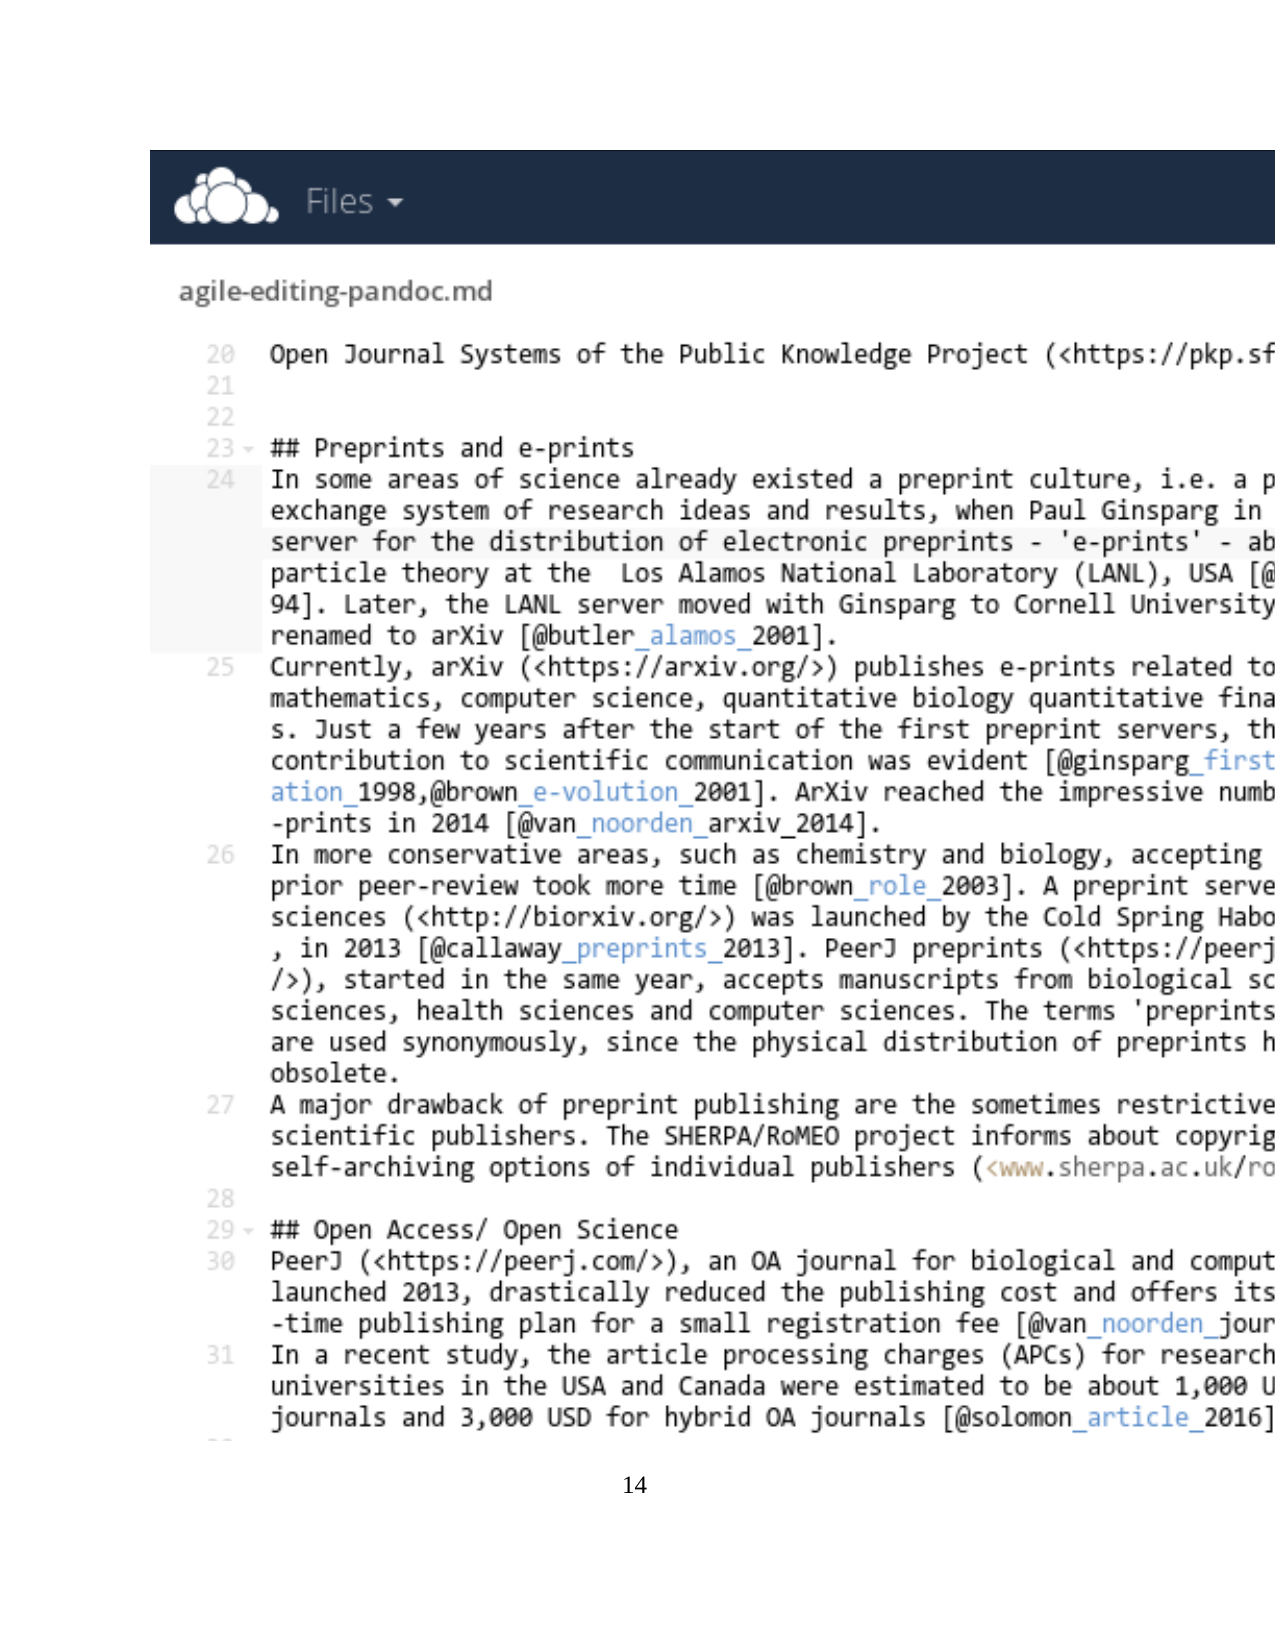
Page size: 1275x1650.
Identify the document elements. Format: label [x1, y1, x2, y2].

picture [150, 150, 1275, 1441]
